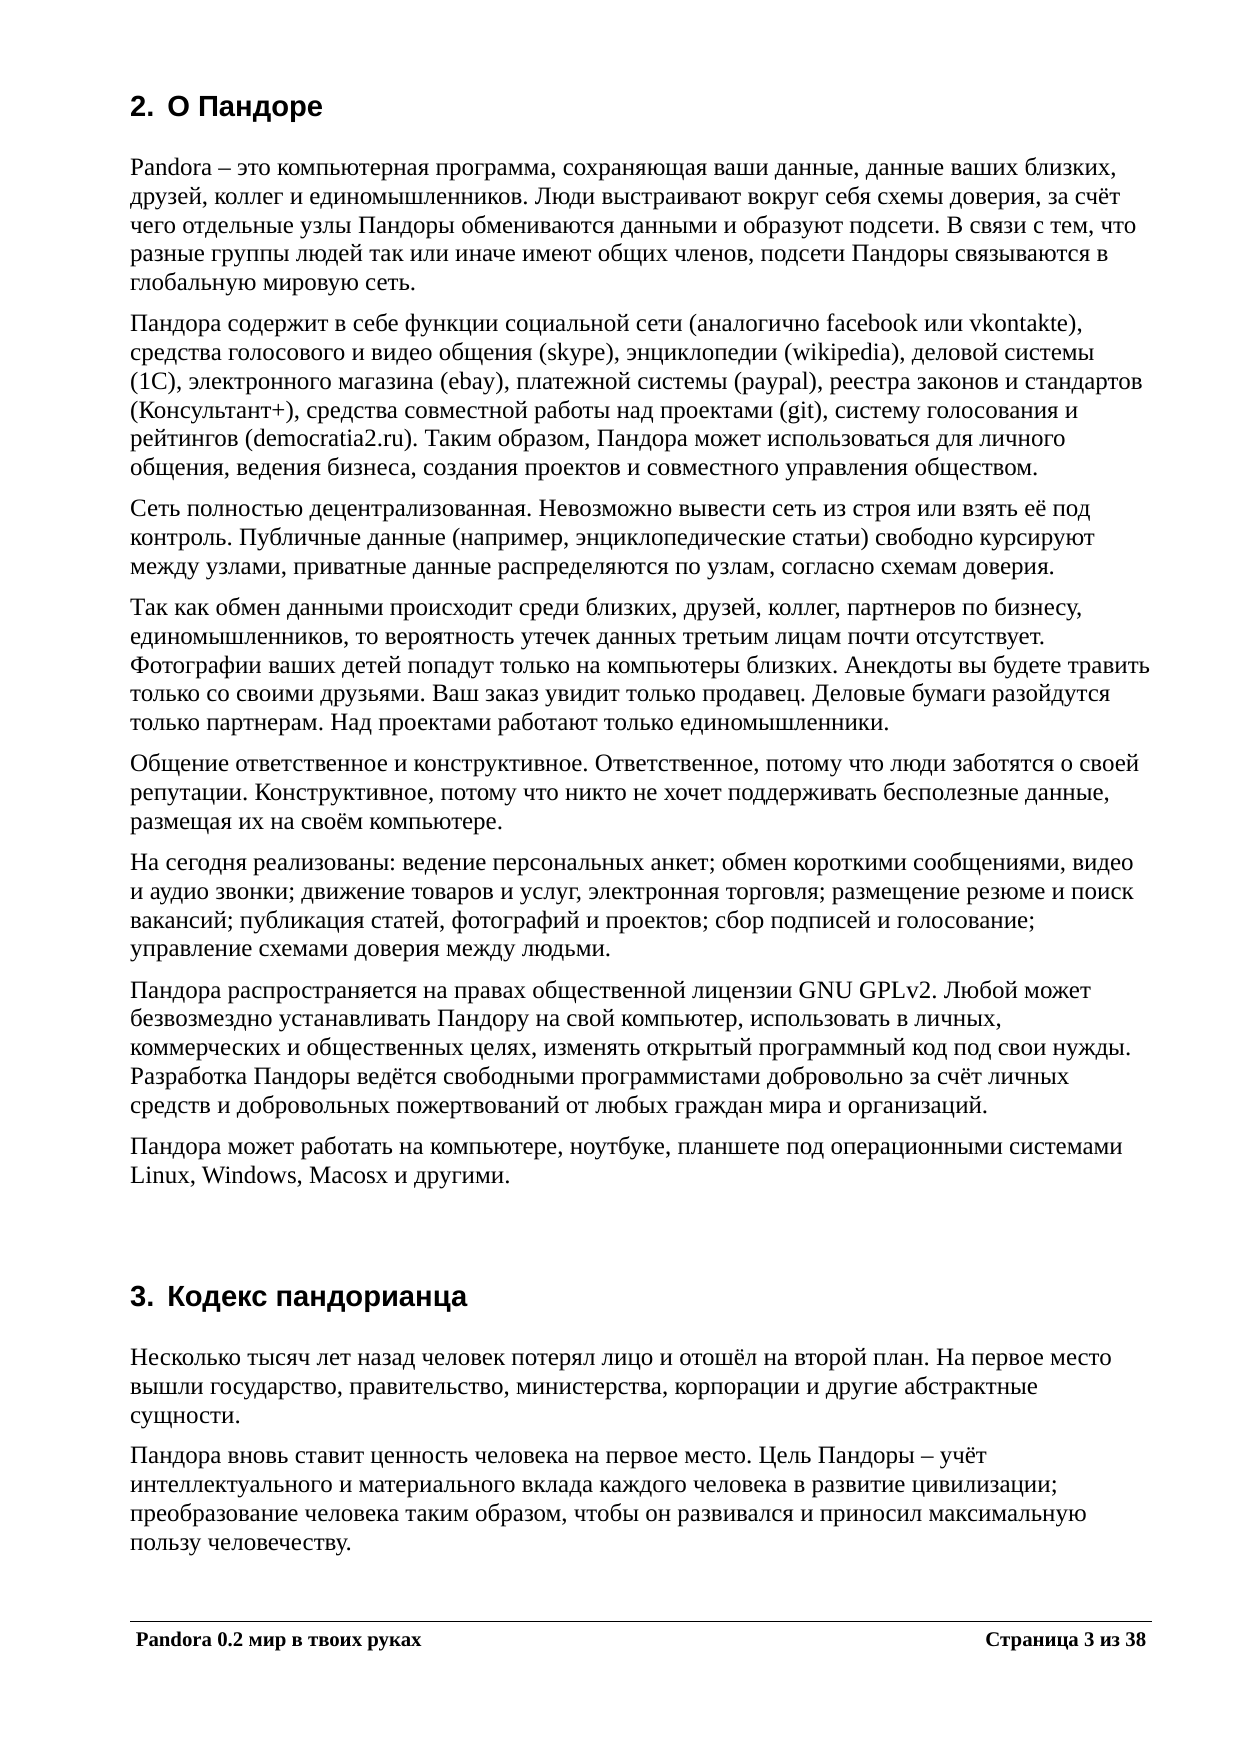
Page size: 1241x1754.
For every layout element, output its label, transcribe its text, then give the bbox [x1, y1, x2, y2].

text Пандора вновь ставит ценность человека на первое место. Цель Пандоры – учёт интеллектуального и материального вклада каждого человека в развитие цивилизации; преобразование человека таким образом, чтобы он развивался и приносил максимальную пользу человечеству. [130, 1441, 1152, 1556]
text Общение ответственное и конструктивное. Ответственное, потому что люди заботятся о своей репутации. Конструктивное, потому что никто не хочет поддерживать бесполезные данные, размещая их на своём компьютере. [130, 748, 1152, 835]
text Pandora – это компьютерная программа, сохраняющая ваши данные, данные ваших близких, друзей, коллег и единомышленников. Люди выстраивают вокруг себя схемы доверия, за счёт чего отдельные узлы Пандоры обмениваются данными и образуют подсети. В связи с тем, что разные группы людей так или иначе имеют общих членов, подсети Пандоры связываются в глобальную мировую сеть. [130, 152, 1152, 296]
subtitle Кодекс пандорианца [130, 1279, 1152, 1312]
text Пандора может работать на компьютере, ноутбуке, планшете под операционными системами Linux, Windows, Macosx и другими. [130, 1131, 1152, 1188]
text Пандора содержит в себе функции социальной сети (аналогично facebook или vkontakte), средства голосового и видео общения (skype), энциклопедии (wikipedia), деловой системы (1C), электронного магазина (ebay), платежной системы (paypal), реестра законов и стандартов (Консультант+), средства совместной работы над проектами (git), систему голосования и рейтингов (democratia2.ru). Таким образом, Пандора может использоваться для личного общения, ведения бизнеса, создания проектов и совместного управления обществом. [130, 308, 1152, 481]
text Несколько тысяч лет назад человек потерял лицо и отошёл на второй план. На первое место вышли государство, правительство, министерства, корпорации и другие абстрактные сущности. [130, 1342, 1152, 1429]
subtitle О Пандоре [130, 88, 1152, 122]
text Пандора распространяется на правах общественной лицензии GNU GPLv2. Любой может безвозмездно устанавливать Пандору на свой компьютер, использовать в личных, коммерческих и общественных целях, изменять открытый программный код под свои нужды. Разработка Пандоры ведётся свободными программистами добровольно за счёт личных средств и добровольных пожертвований от любых граждан мира и организаций. [130, 975, 1152, 1118]
text Сеть полностью децентрализованная. Невозможно вывести сеть из строя или взять её под контроль. Публичные данные (например, энциклопедические статьи) свободно курсируют между узлами, приватные данные распределяются по узлам, согласно схемам доверия. [130, 493, 1152, 580]
text На сегодня реализованы: ведение персональных анкет; обмен короткими сообщениями, видео и аудио звонки; движение товаров и услуг, электронная торговля; размещение резюме и поиск вакансий; публикация статей, фотографий и проектов; сбор подписей и голосование; управление схемами доверия между людьми. [130, 847, 1152, 962]
text Так как обмен данными происходит среди близких, друзей, коллег, партнеров по бизнесу, единомышленников, то вероятность утечек данных третьим лицам почти отсутствует. Фотографии ваших детей попадут только на компьютеры близких. Анекдоты вы будете травить только со своими друзьями. Ваш заказ увидит только продавец. Деловые бумаги разойдутся только партнерам. Над проектами работают только единомышленники. [130, 592, 1152, 736]
